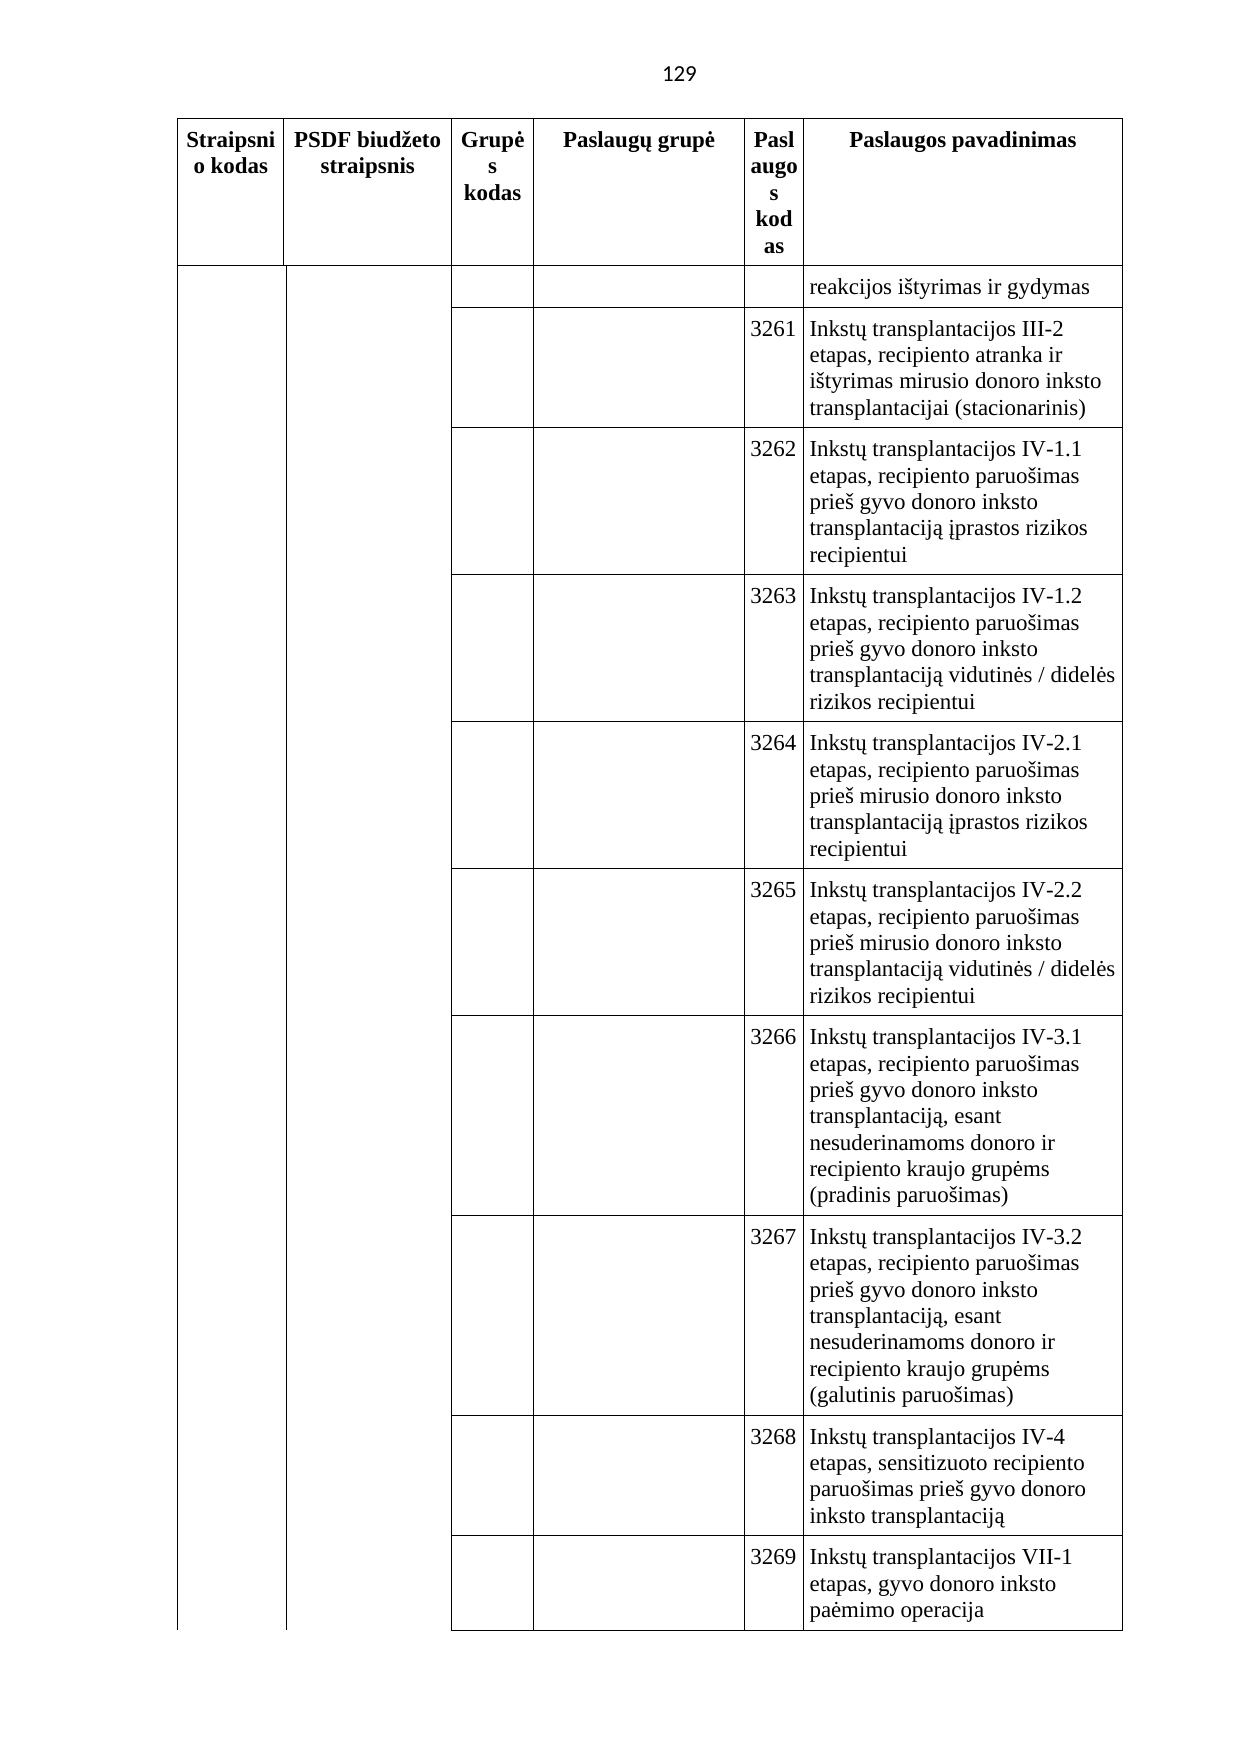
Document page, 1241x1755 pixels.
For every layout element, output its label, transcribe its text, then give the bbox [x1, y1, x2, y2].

table_cell [287, 1015, 451, 1215]
table_cell Inkstų transplantacijos IV-1.1 etapas, recipiento paruošimas prieš gyvo donoro inksto transplantaciją įprastos rizikos recipientui [804, 428, 1122, 574]
table_header Straipsnio kodas [178, 119, 283, 265]
table_cell [178, 266, 286, 307]
table_cell [452, 428, 533, 574]
table_cell 3261 [745, 308, 803, 427]
table_cell Inkstų transplantacijos IV-3.2 etapas, recipiento paruošimas prieš gyvo donoro inksto transplantaciją, esant nesuderinamoms donoro ir recipiento kraujo grupėms (galutinis paruošimas) [804, 1216, 1122, 1414]
table_cell [452, 869, 533, 1015]
table_cell [178, 1215, 286, 1414]
table_cell Inkstų transplantacijos IV-3.1 etapas, recipiento paruošimas prieš gyvo donoro inksto transplantaciją, esant nesuderinamoms donoro ir recipiento kraujo grupėms (pradinis paruošimas) [804, 1016, 1122, 1215]
table_header Grupės kodas [452, 119, 533, 265]
table_cell [534, 1416, 744, 1535]
table_cell [534, 1216, 744, 1414]
table_cell 3264 [745, 722, 803, 868]
table_cell Inkstų transplantacijos VII-1 etapas, gyvo donoro inksto paėmimo operacija [804, 1536, 1122, 1629]
table_cell [178, 1415, 286, 1535]
table_cell [178, 721, 286, 868]
table_cell [178, 868, 286, 1015]
table_cell [287, 721, 451, 868]
table_cell [452, 722, 533, 868]
table_cell Inkstų transplantacijos IV-4 etapas, sensitizuoto recipiento paruošimas prieš gyvo donoro inksto transplantaciją [804, 1416, 1122, 1535]
table_cell Inkstų transplantacijos III-2 etapas, recipiento atranka ir ištyrimas mirusio donoro inksto transplantacijai (stacionarinis) [804, 308, 1122, 427]
table_cell [452, 1536, 533, 1629]
table_cell 3269 [745, 1536, 803, 1629]
table_header Paslaugos kodas [745, 119, 803, 265]
table_cell [178, 427, 286, 574]
table_cell Inkstų transplantacijos IV-2.1 etapas, recipiento paruošimas prieš mirusio donoro inksto transplantaciją įprastos rizikos recipientui [804, 722, 1122, 868]
table_header Paslaugų grupė [534, 119, 744, 265]
table_cell [452, 1416, 533, 1535]
table_cell [178, 1535, 286, 1629]
table_cell [178, 1015, 286, 1215]
table_cell [534, 308, 744, 427]
table_header Paslaugos pavadinimas [804, 119, 1122, 265]
table_cell [287, 266, 451, 307]
table_cell 3265 [745, 869, 803, 1015]
table_cell 3268 [745, 1416, 803, 1535]
table_cell [452, 1016, 533, 1215]
table_cell [287, 574, 451, 721]
table_cell [178, 307, 286, 427]
table_cell [287, 1535, 451, 1629]
table_cell [745, 266, 803, 307]
table_cell reakcijos ištyrimas ir gydymas [804, 266, 1122, 307]
table_cell Inkstų transplantacijos IV-2.2 etapas, recipiento paruošimas prieš mirusio donoro inksto transplantaciją vidutinės / didelės rizikos recipientui [804, 869, 1122, 1015]
table_cell 3262 [745, 428, 803, 574]
table_cell [534, 1536, 744, 1629]
table_cell [287, 427, 451, 574]
table_cell [534, 266, 744, 307]
table_cell Inkstų transplantacijos IV-1.2 etapas, recipiento paruošimas prieš gyvo donoro inksto transplantaciją vidutinės / didelės rizikos recipientui [804, 575, 1122, 721]
table_header PSDF biudžeto straipsnis [284, 119, 451, 265]
table_cell [534, 1016, 744, 1215]
table_cell [534, 869, 744, 1015]
table_cell [287, 1415, 451, 1535]
table_cell 3267 [745, 1216, 803, 1414]
table_cell [534, 722, 744, 868]
table_cell [534, 428, 744, 574]
table_cell 3266 [745, 1016, 803, 1215]
table_cell [178, 574, 286, 721]
table_cell [452, 1216, 533, 1414]
table_cell [452, 308, 533, 427]
table_cell [452, 575, 533, 721]
table_cell [287, 1215, 451, 1414]
table_cell [287, 307, 451, 427]
table_cell [534, 575, 744, 721]
table_cell [452, 266, 533, 307]
table_cell [287, 868, 451, 1015]
table_cell 3263 [745, 575, 803, 721]
